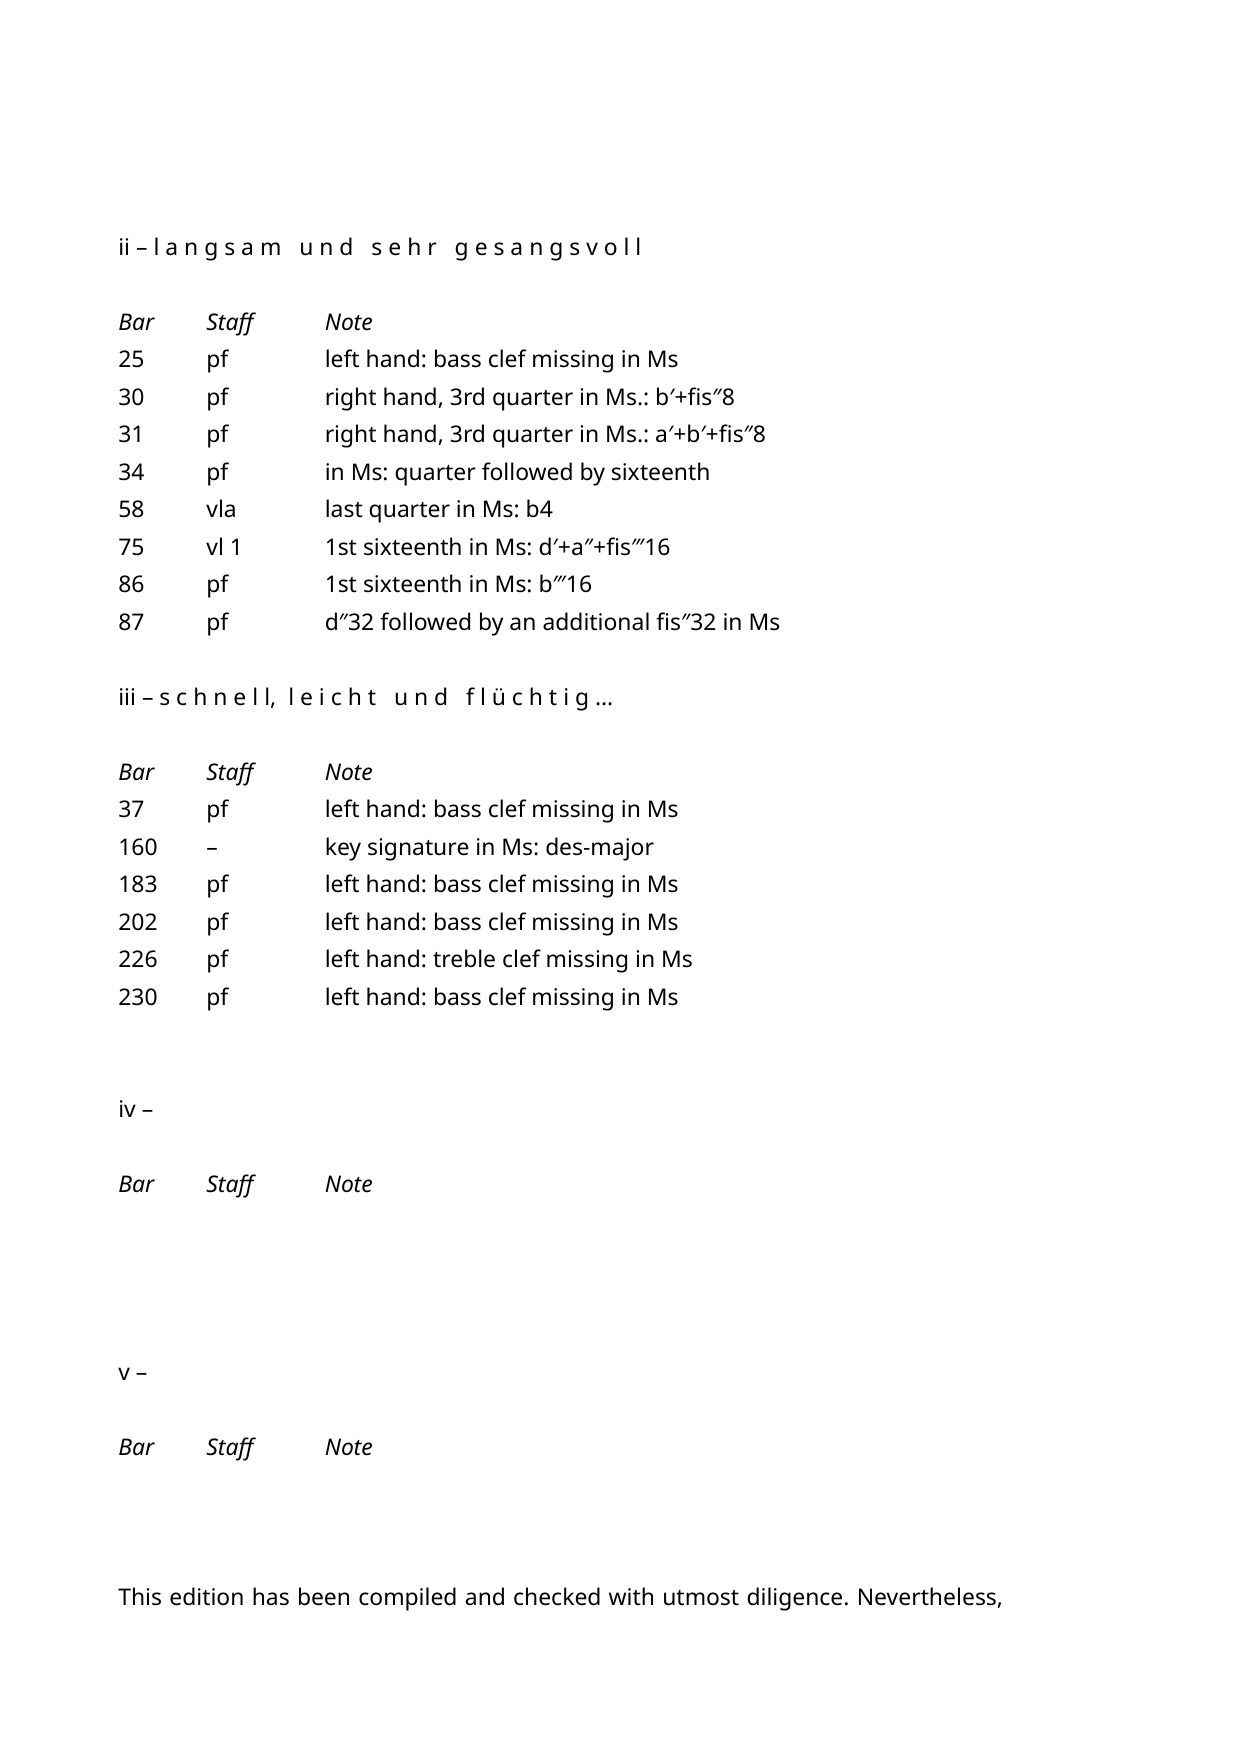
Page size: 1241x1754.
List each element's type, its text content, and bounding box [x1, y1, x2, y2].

text Bar Staff Note v – [118, 1168, 1004, 1387]
text Bar Staff Note 25 pf left hand: bass clef missing in Ms 30 pf right hand, 3rd quarter in Ms.: b′+fis″8 31 pf right hand, 3rd quarter in Ms.: a′+b′+fis″8 34 pf in Ms: quarter followed by sixteenth 58 vla last quarter in Ms: b4 75 vl 1 1st sixteenth in Ms: d′+a″+fis‴16 86 pf 1st sixteenth in Ms: b‴16 87 pf d″32 followed by an additional fis″32 in Ms [118, 306, 1004, 674]
text ii – l a n g s a m u n d s e h r g e s a n g s v o l l [118, 118, 1004, 262]
text Bar Staff Note 37 pf left hand: bass clef missing in Ms 160 – key signature in Ms: des-major 183 pf left hand: bass clef missing in Ms 202 pf left hand: bass clef missing in Ms 226 pf left hand: treble clef missing in Ms 230 pf left hand: bass clef missing in Ms iv – [118, 756, 1004, 1124]
text Bar Staff Note [118, 1431, 1004, 1537]
text This edition has been compiled and checked with utmost diligence. Nevertheless, [118, 1581, 1004, 1612]
text iii – s c h n e l l, l e i c h t u n d f l ü c h t i g … [118, 681, 1004, 712]
